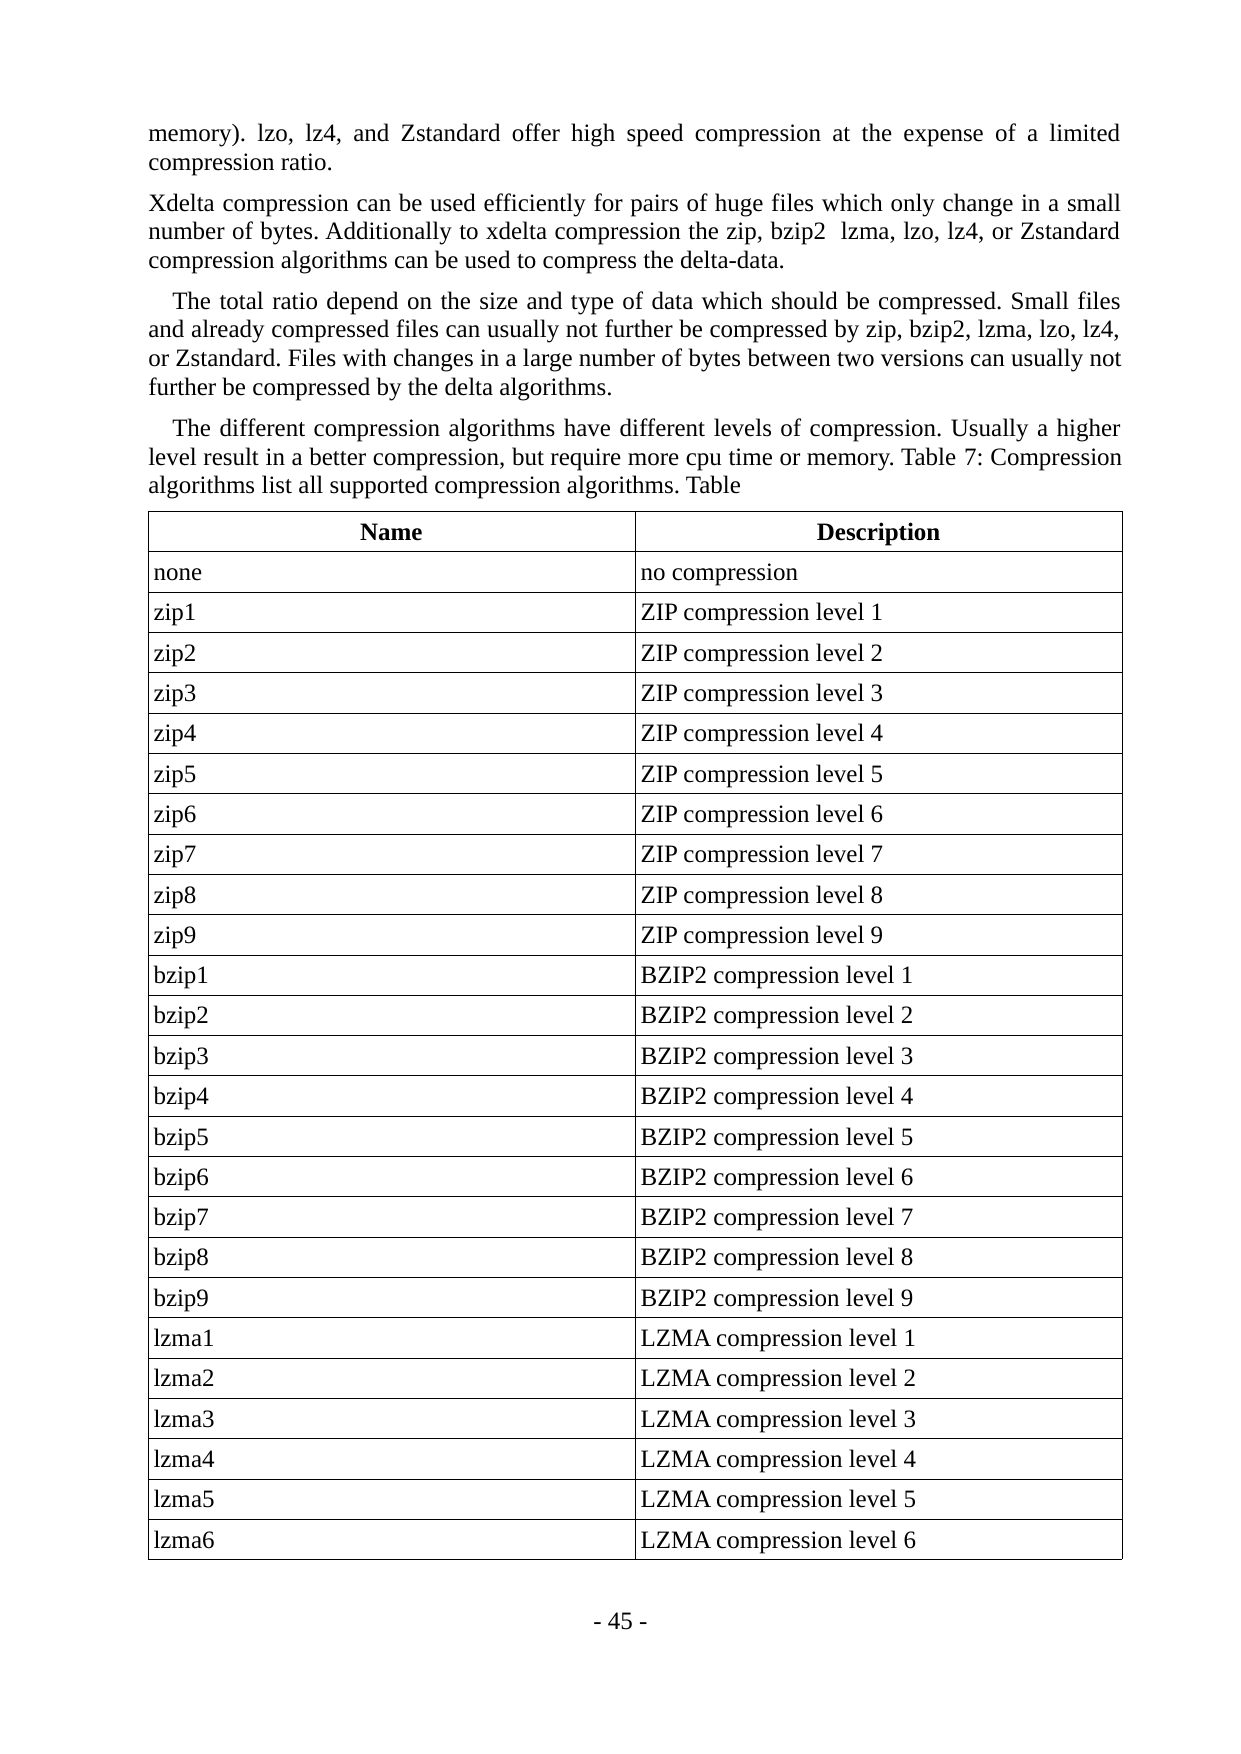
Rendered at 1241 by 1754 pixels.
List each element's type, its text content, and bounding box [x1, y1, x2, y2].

text The different compression algorithms have different levels of compression. Usually a higher level result in a better compression, but require more cpu time or memory. Table 7: Compression algorithms list all supported compression algorithms. Table [148, 413, 1122, 499]
table_cell lzma2 [149, 1359, 635, 1398]
table_cell ZIP compression level 3 [636, 673, 1122, 713]
text Xdelta compression can be used efficiently for pairs of huge files which only change in a small number of bytes. Additionally to xdelta compression the zip, bzip2 lzma, lzo, lz4, or Zstandard compression algorithms can be used to compress the delta-data. [148, 188, 1122, 274]
table_cell BZIP2 compression level 6 [636, 1157, 1122, 1196]
table_cell ZIP compression level 9 [636, 915, 1122, 954]
table_cell bzip4 [149, 1076, 635, 1116]
table_cell bzip1 [149, 956, 635, 995]
table_cell lzma3 [149, 1399, 635, 1438]
text memory). lzo, lz4, and Zstandard offer high speed compression at the expense of a limited compression ratio. [148, 118, 1122, 176]
table_cell BZIP2 compression level 3 [636, 1036, 1122, 1075]
table_cell ZIP compression level 5 [636, 754, 1122, 793]
table_cell bzip7 [149, 1197, 635, 1237]
table_cell zip9 [149, 915, 635, 954]
table_cell LZMA compression level 3 [636, 1399, 1122, 1438]
table_cell none [149, 552, 635, 592]
table_cell BZIP2 compression level 2 [636, 996, 1122, 1035]
table_cell BZIP2 compression level 4 [636, 1076, 1122, 1116]
table_cell ZIP compression level 4 [636, 714, 1122, 753]
table_cell zip4 [149, 714, 635, 753]
table_cell zip7 [149, 835, 635, 874]
table_cell lzma1 [149, 1318, 635, 1358]
table_cell zip6 [149, 794, 635, 833]
table_cell zip8 [149, 875, 635, 914]
table_cell BZIP2 compression level 8 [636, 1238, 1122, 1277]
table_cell LZMA compression level 1 [636, 1318, 1122, 1358]
table_cell BZIP2 compression level 9 [636, 1278, 1122, 1317]
table_cell bzip3 [149, 1036, 635, 1075]
table_cell ZIP compression level 8 [636, 875, 1122, 914]
table_cell bzip6 [149, 1157, 635, 1196]
table_cell lzma5 [149, 1480, 635, 1519]
table_cell bzip8 [149, 1238, 635, 1277]
table_cell LZMA compression level 2 [636, 1359, 1122, 1398]
text The total ratio depend on the size and type of data which should be compressed. Small files and already compressed files can usually not further be compressed by zip, bzip2, lzma, lzo, lz4, or Zstandard. Files with changes in a large number of bytes between two versions can usually not further be compressed by the delta algorithms. [148, 286, 1122, 401]
table_cell bzip9 [149, 1278, 635, 1317]
table_cell BZIP2 compression level 5 [636, 1117, 1122, 1156]
table_header Name [149, 512, 635, 551]
table_cell no compression [636, 552, 1122, 592]
table_cell ZIP compression level 2 [636, 633, 1122, 672]
table_cell BZIP2 compression level 1 [636, 956, 1122, 995]
table_cell zip2 [149, 633, 635, 672]
table_header Description [636, 512, 1122, 551]
table_cell bzip5 [149, 1117, 635, 1156]
table_cell ZIP compression level 6 [636, 794, 1122, 833]
table_cell ZIP compression level 7 [636, 835, 1122, 874]
table_cell lzma6 [149, 1520, 635, 1559]
table_cell LZMA compression level 5 [636, 1480, 1122, 1519]
table_cell zip3 [149, 673, 635, 713]
table_cell zip5 [149, 754, 635, 793]
table_cell LZMA compression level 4 [636, 1439, 1122, 1478]
table_cell zip1 [149, 593, 635, 632]
table_cell LZMA compression level 6 [636, 1520, 1122, 1559]
table_cell ZIP compression level 1 [636, 593, 1122, 632]
table_cell BZIP2 compression level 7 [636, 1197, 1122, 1237]
table_cell bzip2 [149, 996, 635, 1035]
table_cell lzma4 [149, 1439, 635, 1478]
